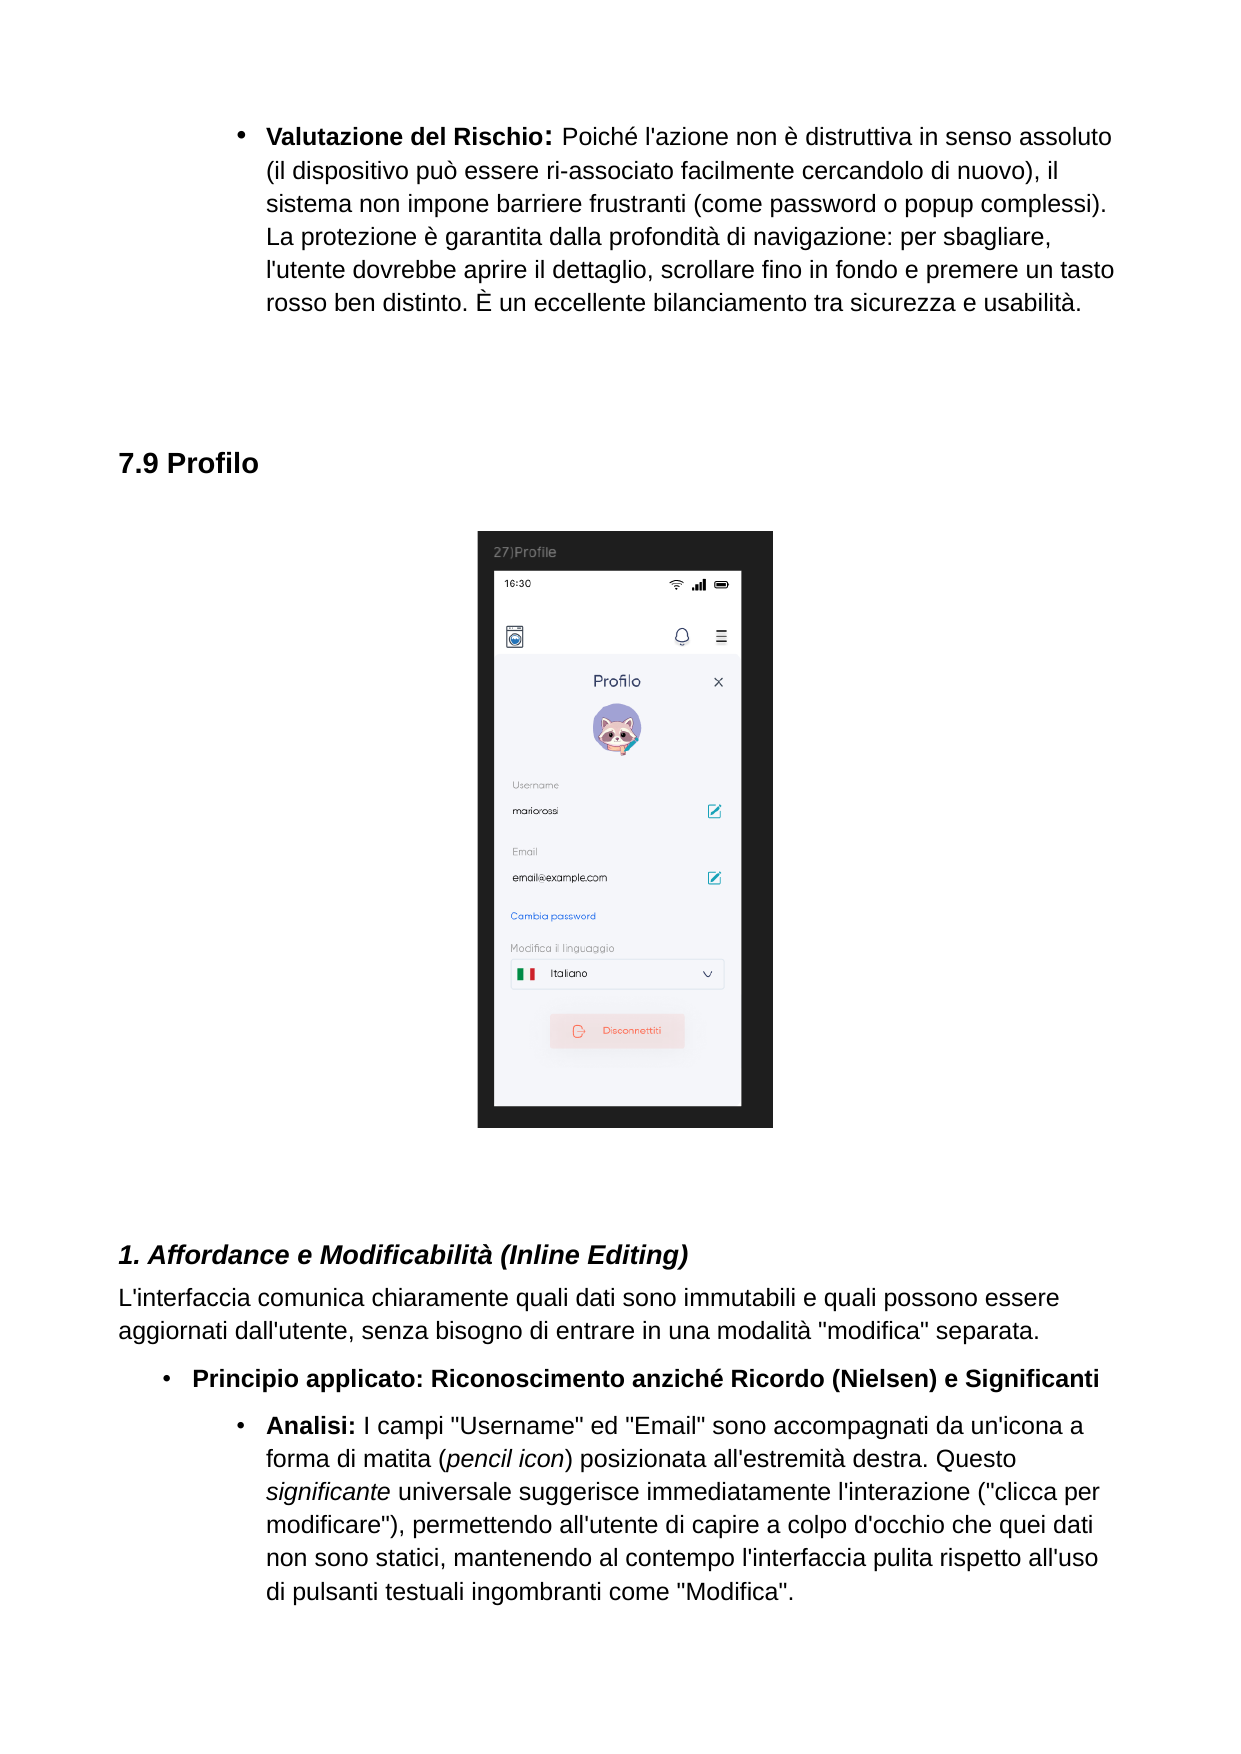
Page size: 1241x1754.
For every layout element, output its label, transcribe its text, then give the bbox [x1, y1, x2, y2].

list Analisi: I campi "Username" ed "Email" sono accompagnati da un'icona a forma di matita (pencil icon) posizionata all'estremità destra. Questo significante universale suggerisce immediatamente l'interazione ("clicca per modificare"), permettendo all'utente di capire a colpo d'occhio che quei dati non sono statici, mantenendo al contempo l'interfaccia pulita rispetto all'uso di pulsanti testuali ingombranti come "Modifica". [236, 1411, 1122, 1605]
list Valutazione del Rischio: Poiché l'azione non è distruttiva in senso assoluto (il dispositivo può essere ri-associato facilmente cercandolo di nuovo), il sistema non impone barriere frustranti (come password o popup complessi). La protezione è garantita dalla profondità di navigazione: per sbagliare, l'utente dovrebbe aprire il dettaglio, scrollare fino in fondo e premere un tasto rosso ben distinto. È un eccellente bilanciamento tra sicurezza e usabilità. [236, 118, 1122, 317]
subtitle 1. Affordance e Modificabilità (Inline Editing) [118, 1239, 1122, 1270]
text L'interfaccia comunica chiaramente quali dati sono immutabili e quali possono essere aggiornati dall'utente, senza bisogno di entrare in una modalità "modifica" separata. [118, 1283, 1122, 1345]
list Principio applicato: Riconoscimento anziché Ricordo (Nielsen) e Significanti [162, 1363, 1122, 1392]
subtitle 7.9 Profilo [118, 446, 1122, 479]
picture [477, 531, 773, 1128]
